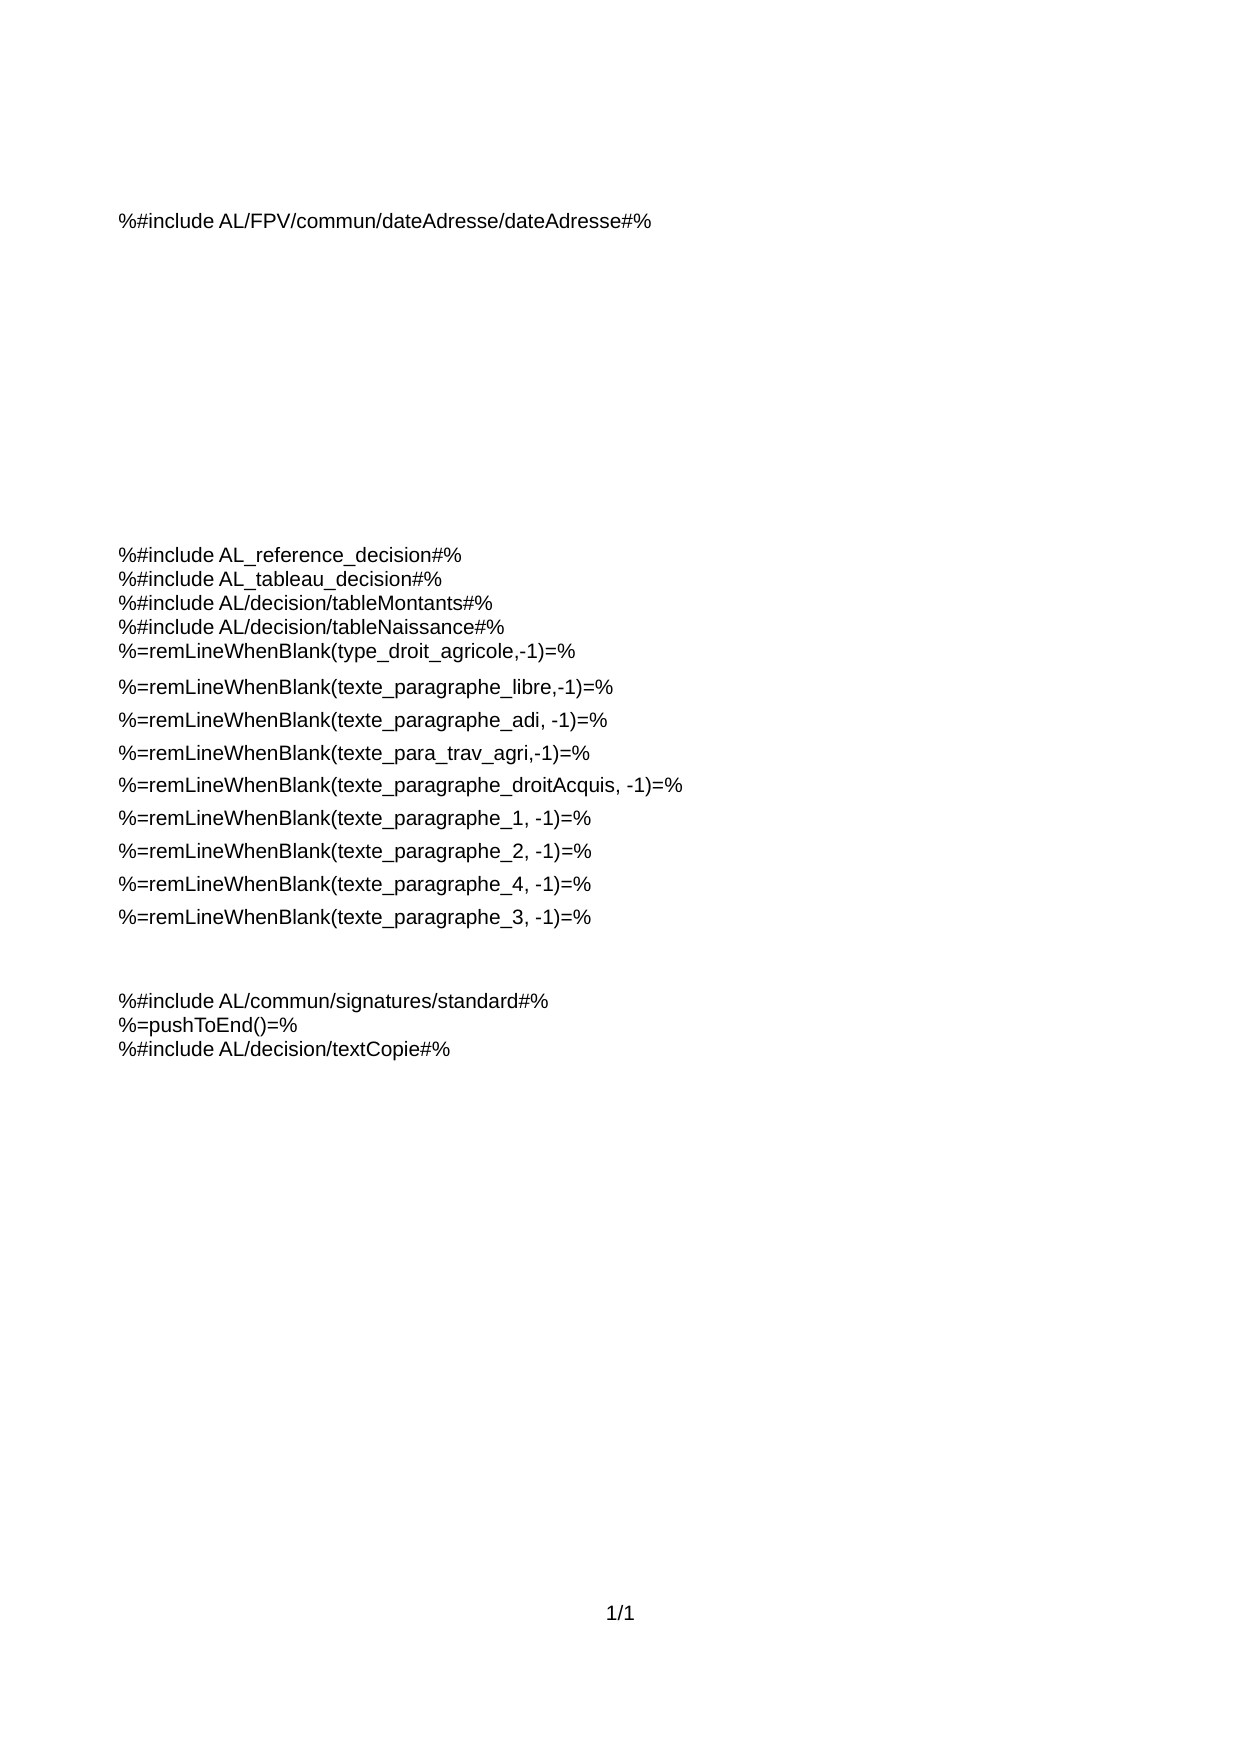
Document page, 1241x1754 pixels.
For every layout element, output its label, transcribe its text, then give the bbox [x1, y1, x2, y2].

text %=remLineWhenBlank(texte_paragraphe_adi, -1)=% [118, 708, 1122, 732]
text %#include AL_tableau_decision#% [118, 567, 1122, 591]
text %=remLineWhenBlank(texte_paragraphe_droitAcquis, -1)=% [118, 773, 1122, 797]
text %=remLineWhenBlank(texte_paragraphe_4, -1)=% [118, 872, 1122, 896]
text %=remLineWhenBlank(texte_paragraphe_libre,-1)=% [118, 675, 1122, 699]
text %#include AL/decision/tableMontants#% [118, 591, 1122, 615]
text %#include AL_reference_decision#% [118, 543, 1122, 567]
text %=pushToEnd()=% [118, 1013, 1122, 1037]
text %=remLineWhenBlank(texte_paragraphe_3, -1)=% [118, 904, 1122, 928]
text %#include AL/commun/signatures/standard#% [118, 989, 1122, 1013]
text %=remLineWhenBlank(type_droit_agricole,-1)=% [118, 639, 1122, 663]
text %#include AL/decision/textCopie#% [118, 1037, 1122, 1061]
text %=remLineWhenBlank(texte_paragraphe_2, -1)=% [118, 839, 1122, 863]
text %#include AL/decision/tableNaissance#% [118, 615, 1122, 639]
text %=remLineWhenBlank(texte_paragraphe_1, -1)=% [118, 806, 1122, 830]
text %=remLineWhenBlank(texte_para_trav_agri,-1)=% [118, 740, 1122, 764]
